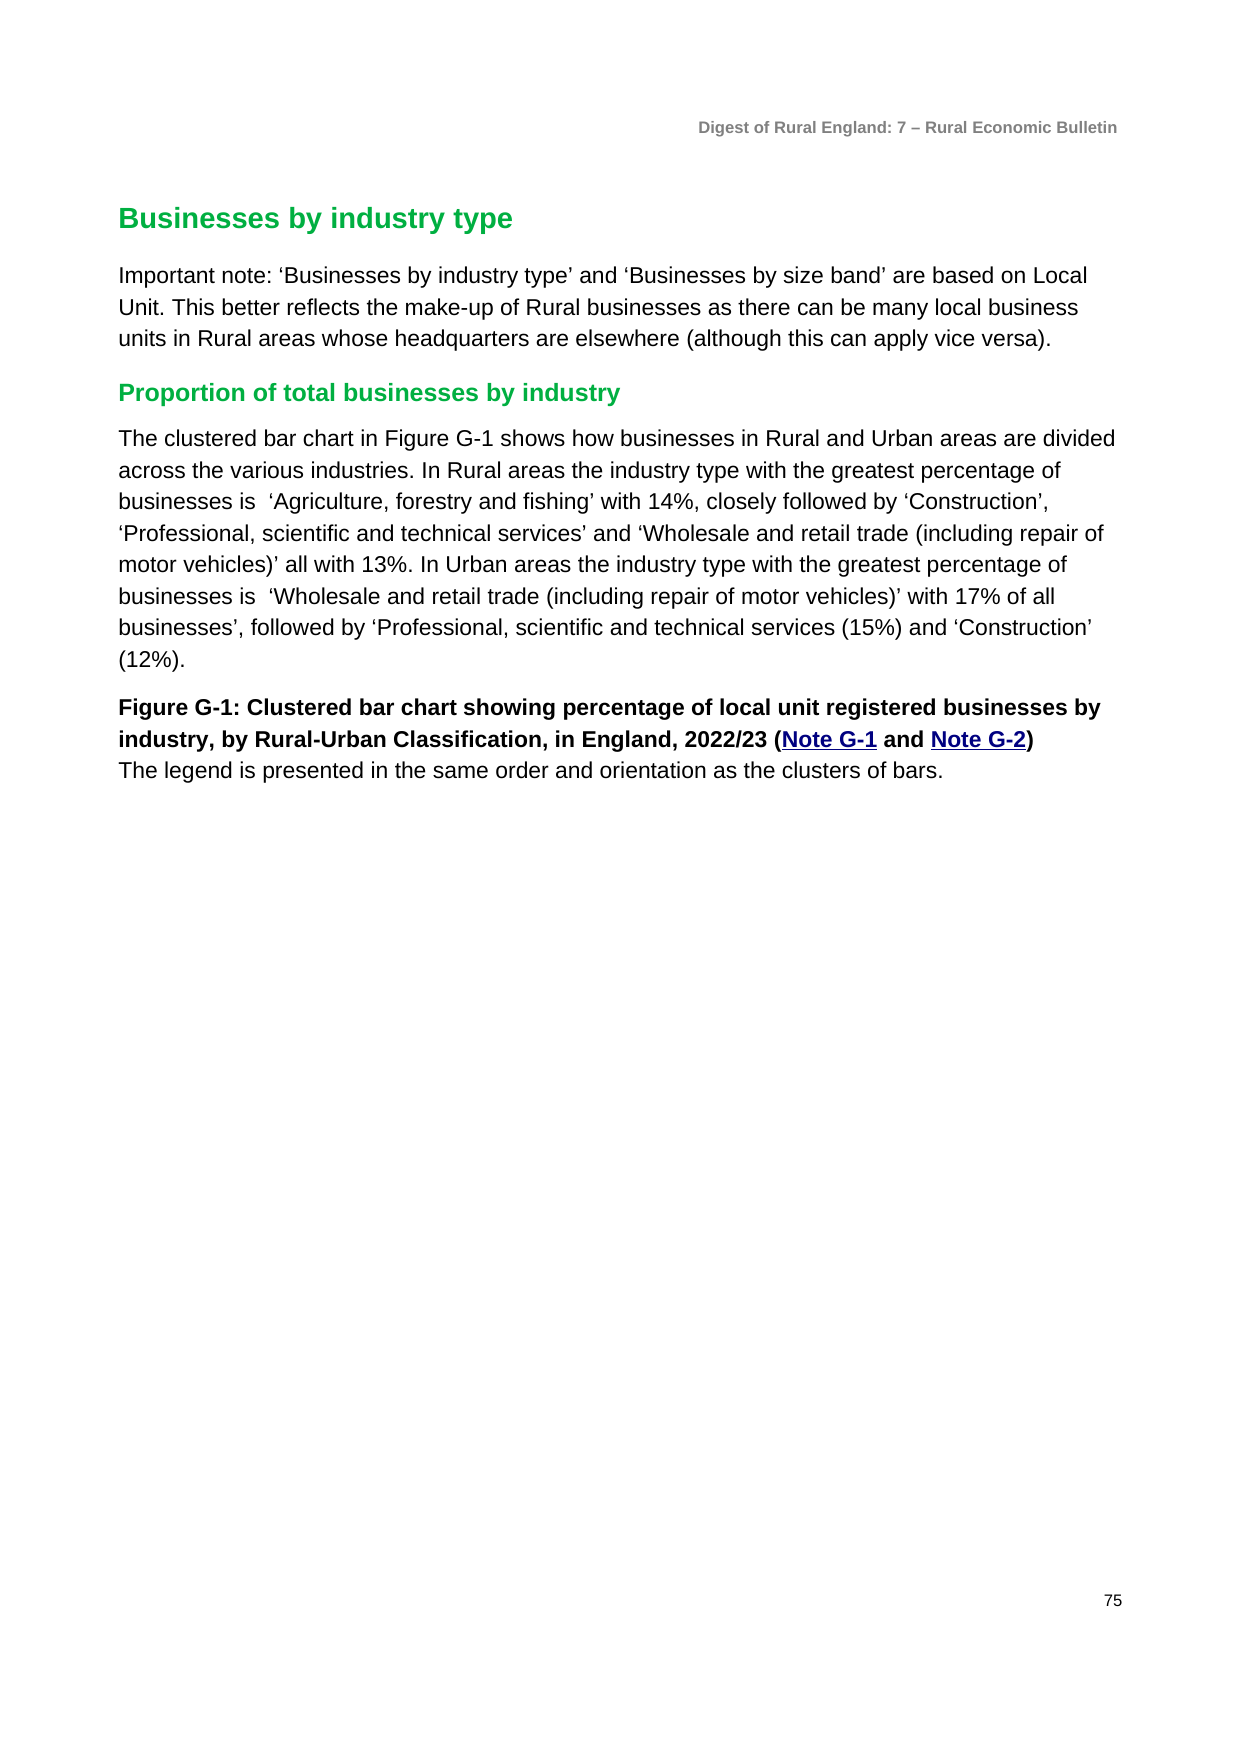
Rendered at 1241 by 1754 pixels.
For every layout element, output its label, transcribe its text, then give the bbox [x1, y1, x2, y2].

text Figure G‑1: Clustered bar chart showing percentage of local unit registered businesses by industry, by Rural-Urban Classification, in England, 2022/23 (Note G-1 and Note G-2) [118, 694, 1122, 752]
text The clustered bar chart in Figure G‑1 shows how businesses in Rural and Urban areas are divided across the various industries. In Rural areas the industry type with the greatest percentage of businesses is ‘Agriculture, forestry and fishing’ with 14%, closely followed by ‘Construction’, ‘Professional, scientific and technical services’ and ‘Wholesale and retail trade (including repair of motor vehicles)’ all with 13%. In Urban areas the industry type with the greatest percentage of businesses is ‘Wholesale and retail trade (including repair of motor vehicles)’ with 17% of all businesses’, followed by ‘Professional, scientific and technical services (15%) and ‘Construction’ (12%). [118, 425, 1122, 672]
subtitle Businesses by industry type [118, 201, 1122, 235]
subtitle Proportion of total businesses by industry [118, 378, 1122, 406]
text Important note: ‘Businesses by industry type’ and ‘Businesses by size band’ are based on Local Unit. This better reflects the make-up of Rural businesses as there can be many local business units in Rural areas whose headquarters are elsewhere (although this can apply vice versa). [118, 262, 1122, 352]
text The legend is presented in the same order and orientation as the clusters of bars. [118, 757, 1122, 784]
